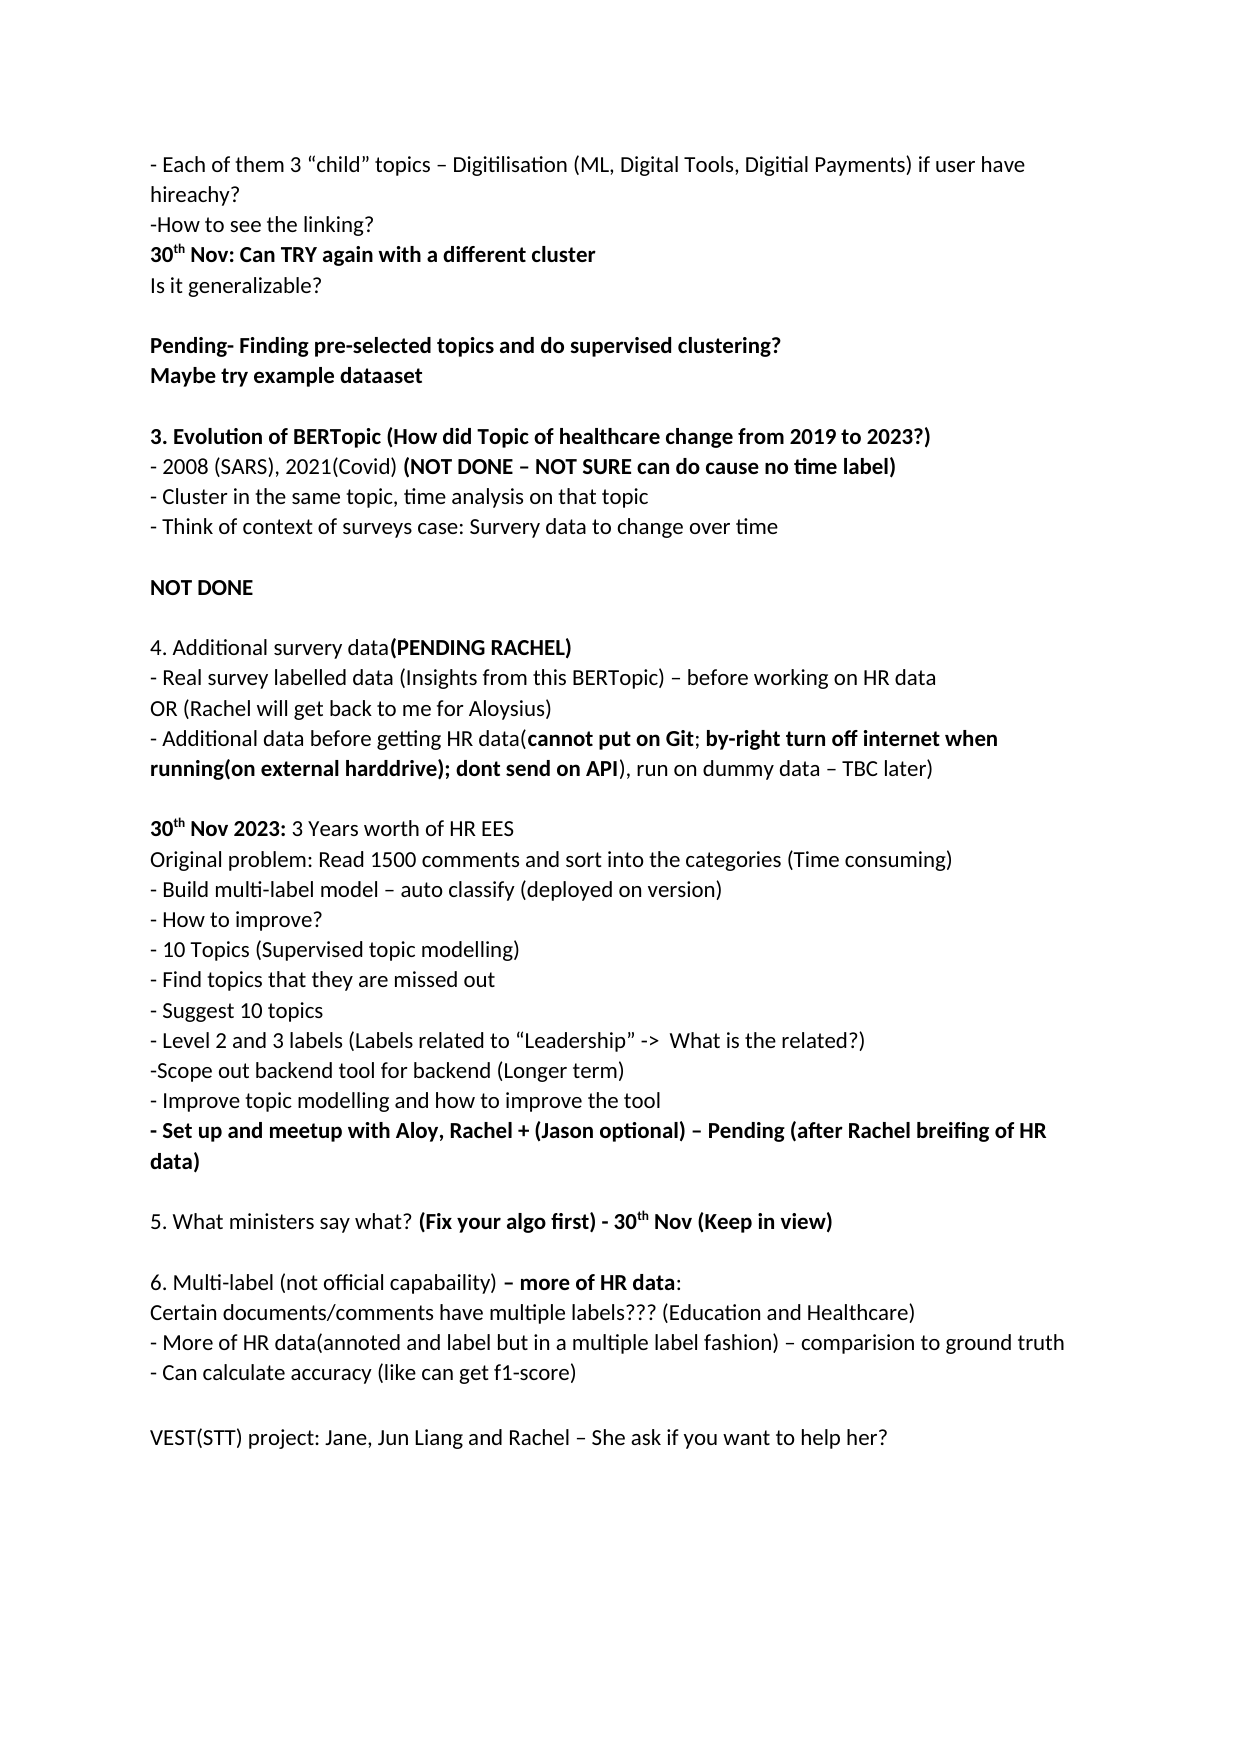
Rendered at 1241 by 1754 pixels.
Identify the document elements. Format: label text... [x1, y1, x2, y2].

text - Set up and meetup with Aloy, Rachel + (Jason optional) – Pending (after Rachel breifing of HR data) [150, 1117, 1090, 1175]
text OR (Rachel will get back to me for Aloysius) [150, 694, 1090, 722]
text - Can calculate accuracy (like can get f1-score) [150, 1358, 1090, 1386]
text - Think of context of surveys case: Survery data to change over time [150, 512, 1090, 541]
text 30th Nov: Can TRY again with a different cluster [150, 241, 1090, 269]
text - How to improve? [150, 905, 1090, 933]
text 3. Evolution of BERTopic (How did Topic of healthcare change from 2019 to 2023?) [150, 422, 1090, 450]
text Is it generalizable? [150, 271, 1090, 299]
text - Cluster in the same topic, time analysis on that topic [150, 482, 1090, 510]
text - Each of them 3 “child” topics – Digitilisation (ML, Digital Tools, Digitial Payments) if user have hireachy? [150, 150, 1090, 208]
text 30th Nov 2023: 3 Years worth of HR EES [150, 814, 1090, 843]
text 6. Multi-label (not official capabaility) – more of HR data: [150, 1268, 1090, 1296]
text 4. Additional survery data(PENDING RACHEL) [150, 633, 1090, 661]
text - 2008 (SARS), 2021(Covid) (NOT DONE – NOT SURE can do cause no time label) [150, 452, 1090, 480]
text - More of HR data(annoted and label but in a multiple label fashion) – comparision to ground truth [150, 1328, 1090, 1356]
text Maybe try example dataaset [150, 361, 1090, 389]
text -Scope out backend tool for backend (Longer term) [150, 1056, 1090, 1084]
text -How to see the linking? [150, 210, 1090, 238]
text - Additional data before getting HR data(cannot put on Git; by-right turn off internet when running(on external harddrive); dont send on API), run on dummy data – TBC later) [150, 724, 1090, 782]
text - 10 Topics (Supervised topic modelling) [150, 935, 1090, 963]
text 5. What ministers say what? (Fix your algo first) - 30th Nov (Keep in view) [150, 1207, 1090, 1235]
text VEST(STT) project: Jane, Jun Liang and Rachel – She ask if you want to help her? [150, 1423, 1090, 1452]
text Pending- Finding pre-selected topics and do supervised clustering? [150, 331, 1090, 359]
text - Level 2 and 3 labels (Labels related to “Leadership” -> What is the related?) [150, 1026, 1090, 1054]
text - Build multi-label model – auto classify (deployed on version) [150, 875, 1090, 903]
text Certain documents/comments have multiple labels??? (Education and Healthcare) [150, 1298, 1090, 1326]
text - Find topics that they are missed out [150, 966, 1090, 994]
text - Real survey labelled data (Insights from this BERTopic) – before working on HR data [150, 663, 1090, 692]
text - Improve topic modelling and how to improve the tool [150, 1086, 1090, 1114]
text NOT DONE [150, 573, 1090, 601]
text Original problem: Read 1500 comments and sort into the categories (Time consuming) [150, 845, 1090, 873]
text - Suggest 10 topics [150, 996, 1090, 1024]
